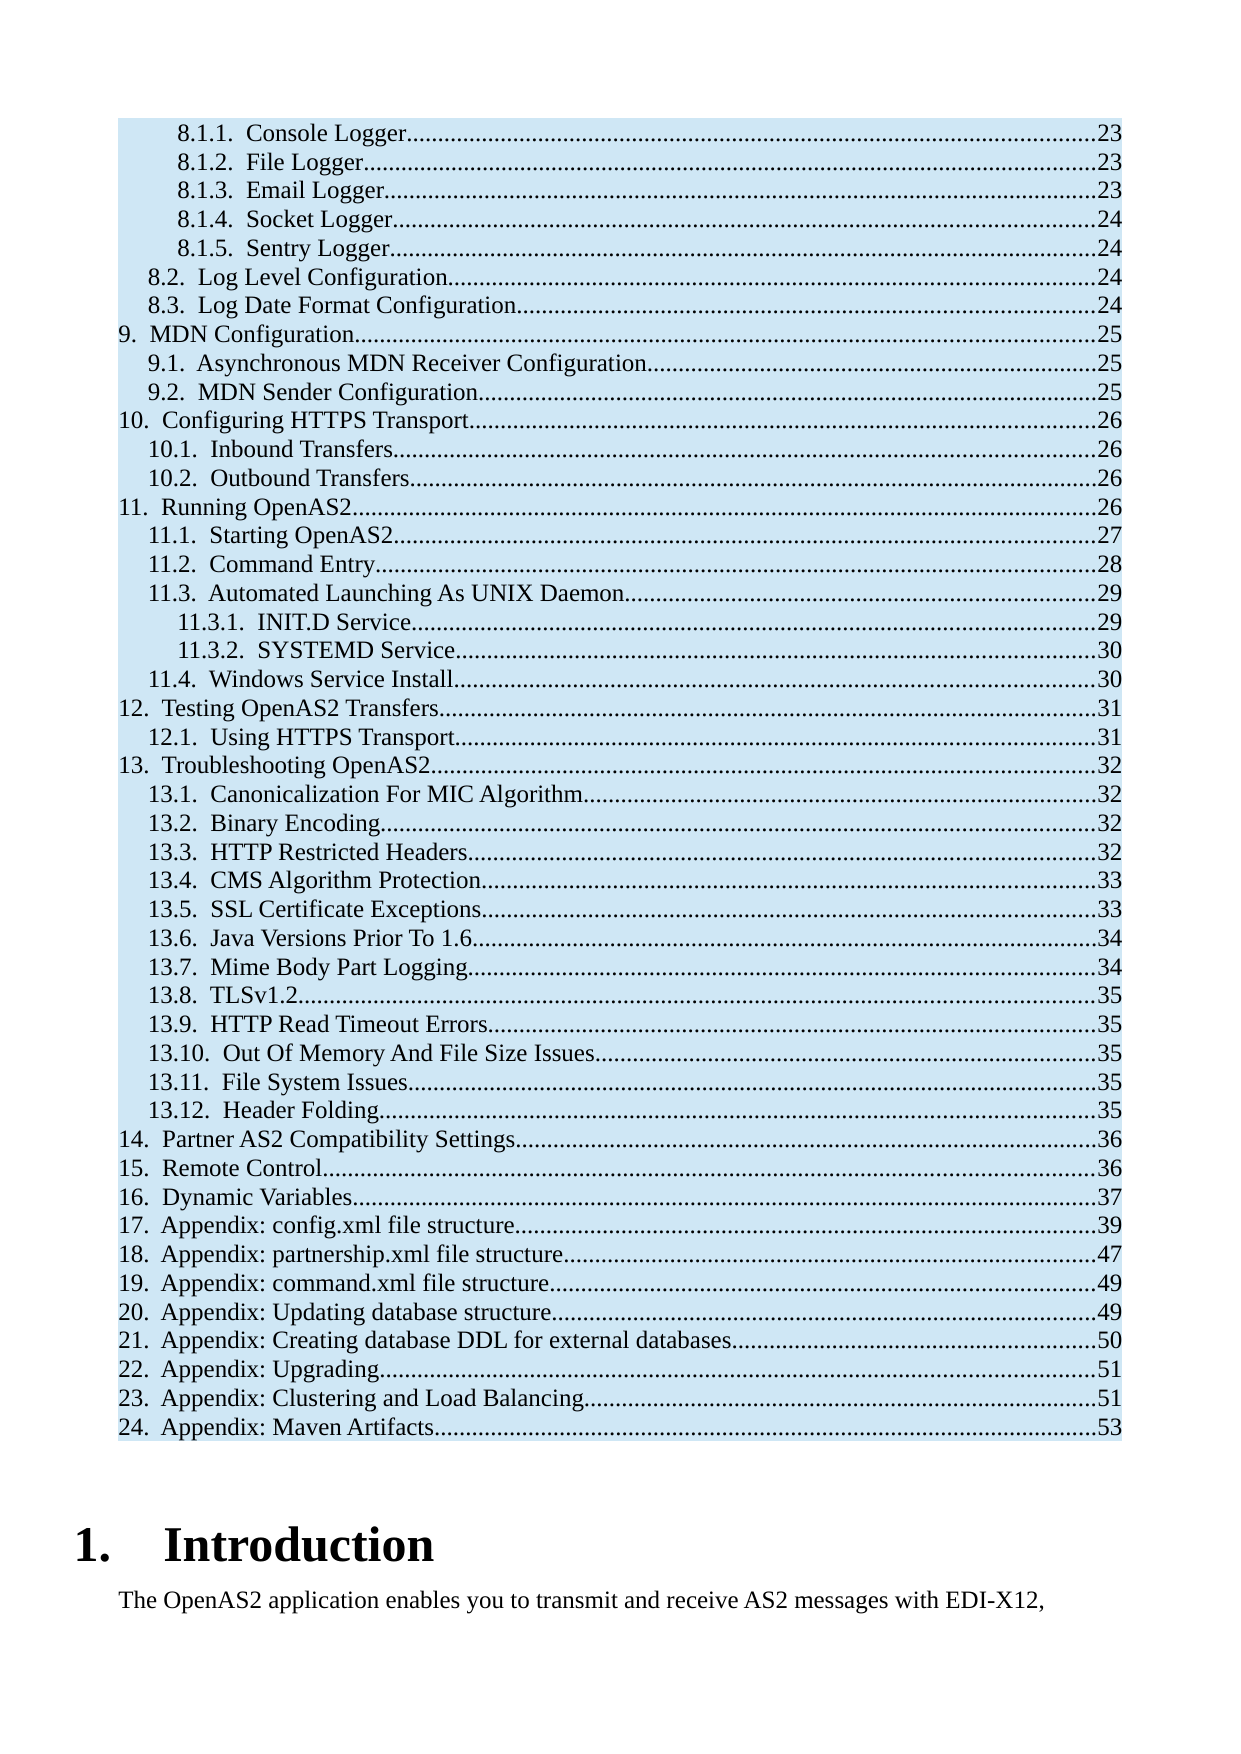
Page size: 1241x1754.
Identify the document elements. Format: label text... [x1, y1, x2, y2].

text 18. Appendix: partnership.xml file structure 47 [118, 1239, 1122, 1268]
text 8.2. Log Level Configuration 24 [148, 262, 1122, 291]
text 24. Appendix: Maven Artifacts 53 [118, 1412, 1122, 1441]
text 11.2. Command Entry 28 [148, 549, 1122, 578]
text 13.2. Binary Encoding 32 [148, 808, 1122, 837]
text 11.1. Starting OpenAS2 27 [148, 521, 1122, 549]
text 10.2. Outbound Transfers 26 [148, 463, 1122, 492]
subtitle Introduction [73, 1515, 1122, 1572]
text 21. Appendix: Creating database DDL for external databases 50 [118, 1326, 1122, 1354]
text 8.1.1. Console Logger 23 [177, 118, 1122, 147]
text 11.3.2. SYSTEMD Service 30 [177, 636, 1122, 664]
text 17. Appendix: config.xml file structure 39 [118, 1211, 1122, 1239]
text 13.5. SSL Certificate Exceptions 33 [148, 894, 1122, 923]
text 8.1.4. Socket Logger 24 [177, 204, 1122, 233]
text 11.3. Automated Launching As UNIX Daemon 29 [148, 578, 1122, 607]
text 12.1. Using HTTPS Transport 31 [148, 722, 1122, 751]
text 13.7. Mime Body Part Logging 34 [148, 952, 1122, 981]
text 8.3. Log Date Format Configuration 24 [148, 291, 1122, 319]
text 12. Testing OpenAS2 Transfers 31 [118, 693, 1122, 722]
text 8.1.2. File Logger 23 [177, 147, 1122, 176]
text 15. Remote Control 36 [118, 1153, 1122, 1182]
text 23. Appendix: Clustering and Load Balancing 51 [118, 1383, 1122, 1412]
text 10.1. Inbound Transfers 26 [148, 434, 1122, 463]
text 13. Troubleshooting OpenAS2 32 [118, 751, 1122, 779]
text 9.2. MDN Sender Configuration 25 [148, 377, 1122, 406]
text The OpenAS2 application enables you to transmit and receive AS2 messages with EDI-X12, [118, 1585, 1122, 1613]
text 13.6. Java Versions Prior To 1.6 34 [148, 923, 1122, 952]
text 13.9. HTTP Read Timeout Errors 35 [148, 1009, 1122, 1038]
text 8.1.5. Sentry Logger 24 [177, 233, 1122, 262]
text 11. Running OpenAS2 26 [118, 492, 1122, 521]
text 13.4. CMS Algorithm Protection 33 [148, 866, 1122, 894]
text 9.1. Asynchronous MDN Receiver Configuration 25 [148, 348, 1122, 377]
text 22. Appendix: Upgrading 51 [118, 1354, 1122, 1383]
text 11.4. Windows Service Install 30 [148, 664, 1122, 693]
text 16. Dynamic Variables 37 [118, 1182, 1122, 1211]
text 19. Appendix: command.xml file structure 49 [118, 1268, 1122, 1297]
text 13.12. Header Folding 35 [148, 1096, 1122, 1124]
text 11.3.1. INIT.D Service 29 [177, 607, 1122, 636]
text 14. Partner AS2 Compatibility Settings 36 [118, 1124, 1122, 1153]
text 9. MDN Configuration 25 [118, 319, 1122, 348]
text 13.11. File System Issues 35 [148, 1067, 1122, 1096]
text 13.10. Out Of Memory And File Size Issues 35 [148, 1038, 1122, 1067]
text 13.8. TLSv1.2 35 [148, 981, 1122, 1009]
text 20. Appendix: Updating database structure 49 [118, 1297, 1122, 1326]
text 8.1.3. Email Logger 23 [177, 176, 1122, 204]
text 13.1. Canonicalization For MIC Algorithm 32 [148, 779, 1122, 808]
text 10. Configuring HTTPS Transport 26 [118, 406, 1122, 434]
text 13.3. HTTP Restricted Headers 32 [148, 837, 1122, 866]
